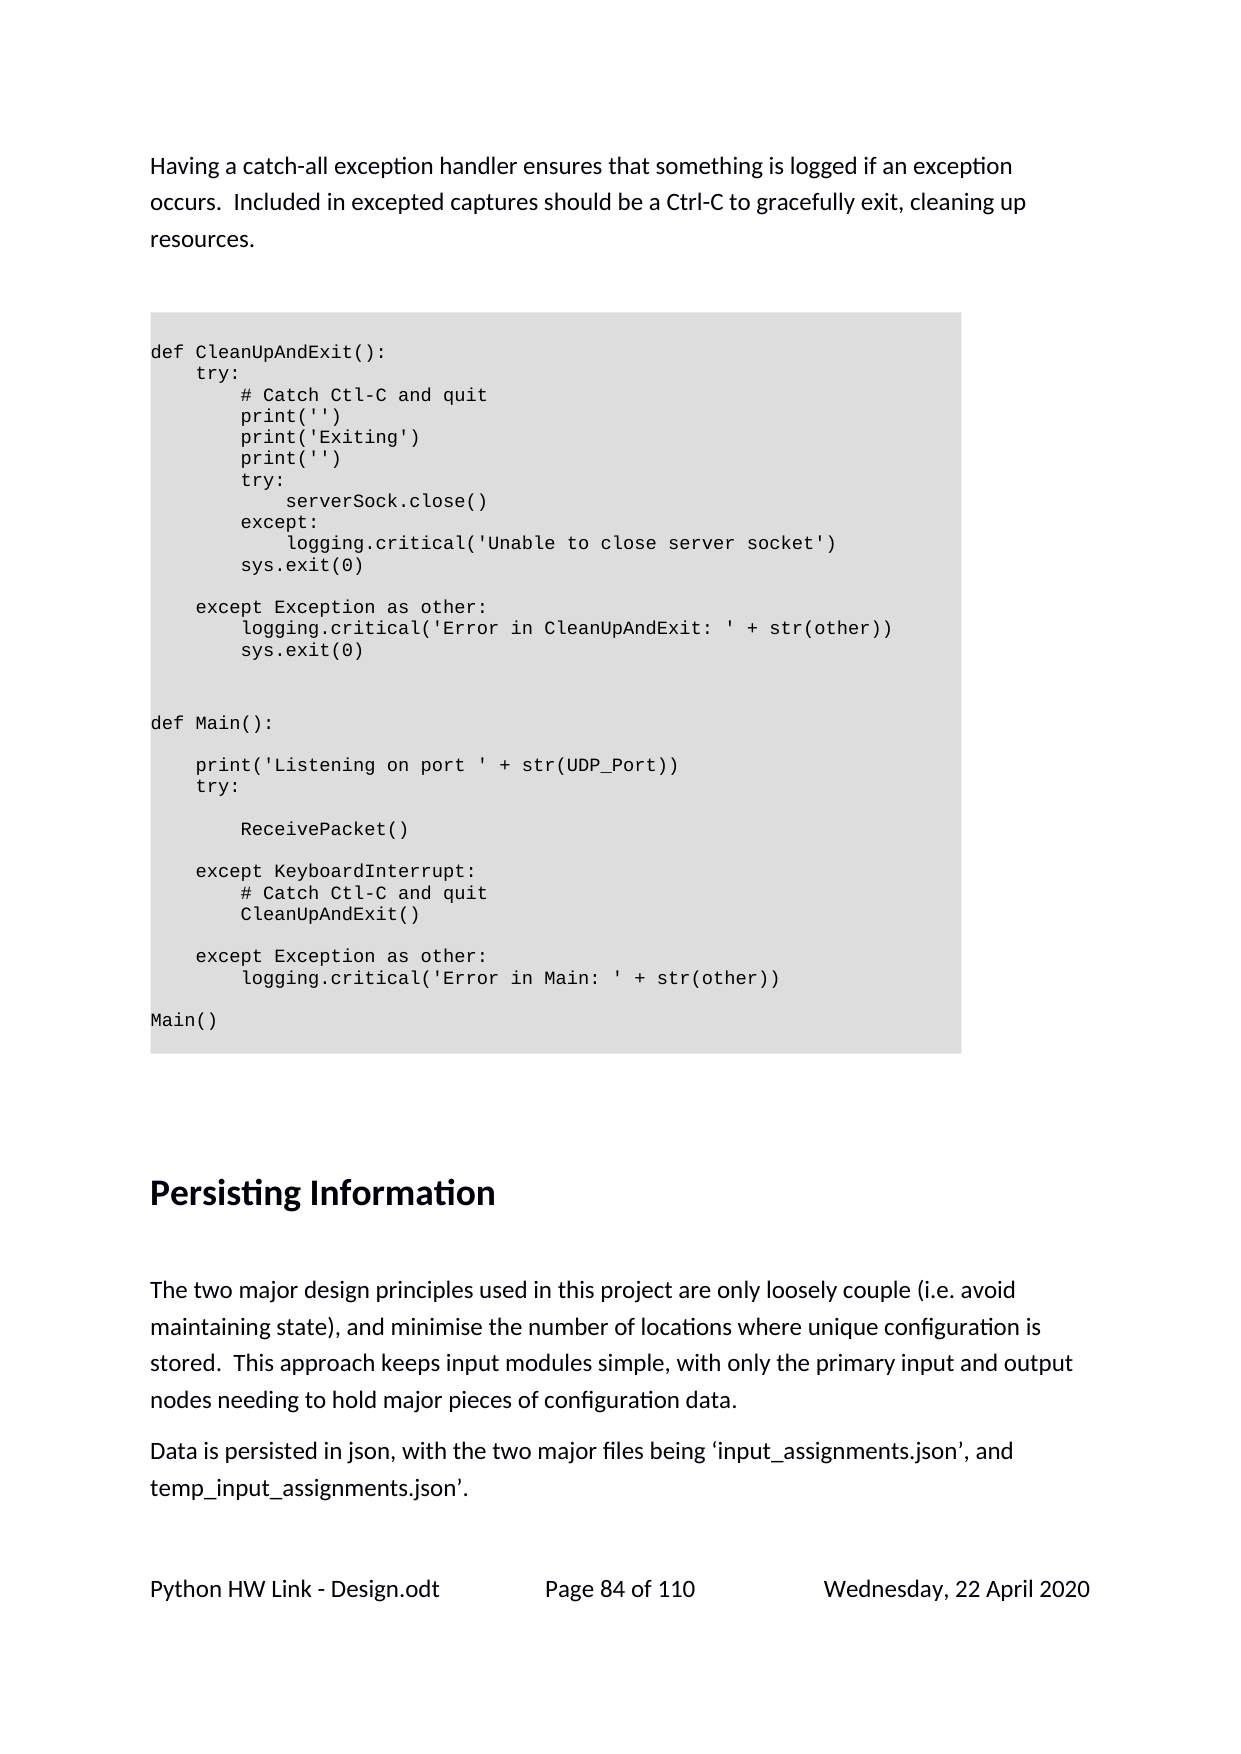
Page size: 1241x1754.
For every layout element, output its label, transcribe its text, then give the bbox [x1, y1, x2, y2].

subtitle Persisting Information [150, 1169, 1090, 1215]
text The two major design principles used in this project are only loosely couple (i.e. avoid maintaining state), and minimise the number of locations where unique configuration is stored. This approach keeps input modules simple, with only the primary input and output nodes needing to hold major pieces of configuration data. [150, 1274, 1090, 1414]
text Having a catch-all exception handler ensures that something is logged if an exception occurs. Included in excepted captures should be a Ctrl-C to gracefully exit, cleaning up resources. [150, 150, 1090, 254]
text Data is persisted in json, with the two major files being ‘input_assignments.json’, and temp_input_assignments.json’. [150, 1435, 1090, 1502]
